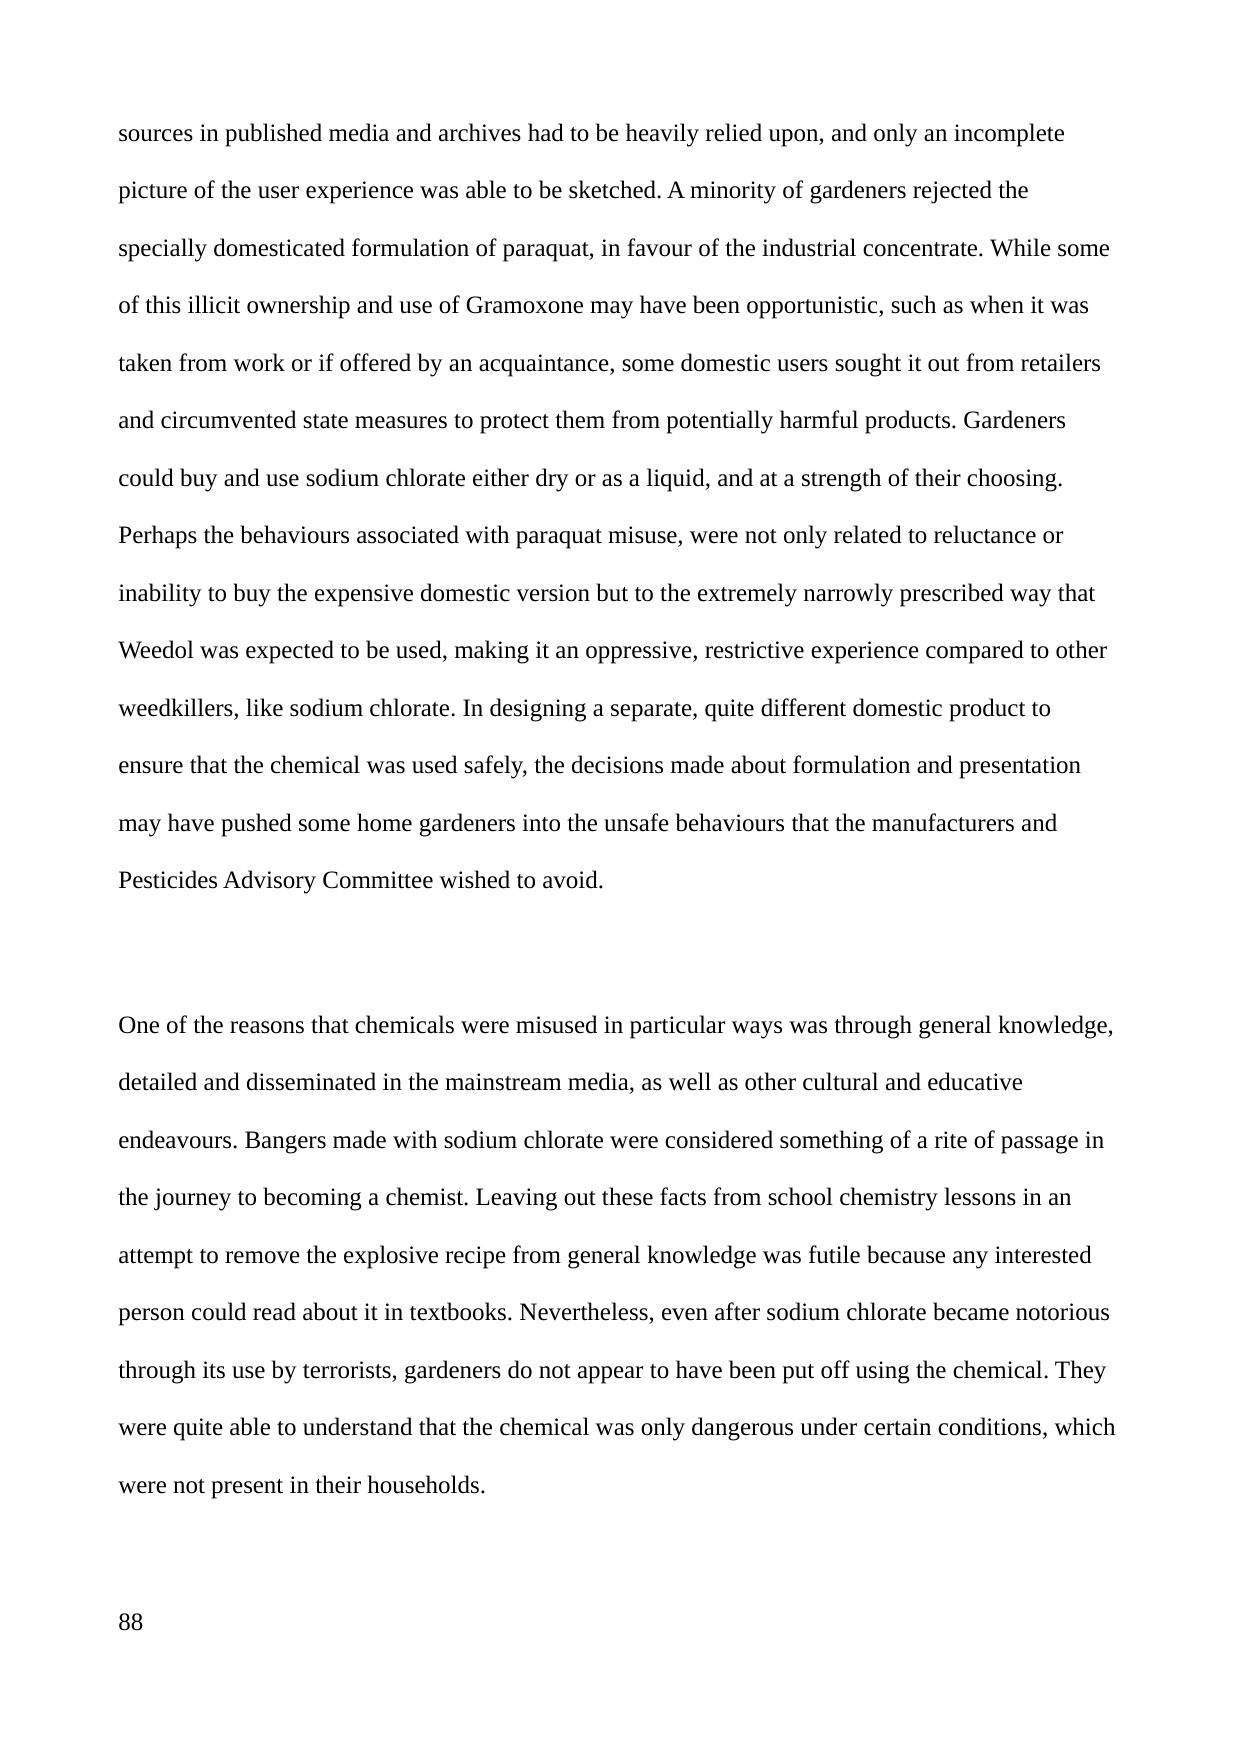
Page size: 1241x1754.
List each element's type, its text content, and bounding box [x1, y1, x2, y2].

text sources in published media and archives had to be heavily relied upon, and only an incomplete picture of the user experience was able to be sketched. A minority of gardeners rejected the specially domesticated formulation of paraquat, in favour of the industrial concentrate. While some of this illicit ownership and use of Gramoxone may have been opportunistic, such as when it was taken from work or if offered by an acquaintance, some domestic users sought it out from retailers and circumvented state measures to protect them from potentially harmful products. Gardeners could buy and use sodium chlorate either dry or as a liquid, and at a strength of their choosing. Perhaps the behaviours associated with paraquat misuse, were not only related to reluctance or inability to buy the expensive domestic version but to the extremely narrowly prescribed way that Weedol was expected to be used, making it an oppressive, restrictive experience compared to other weedkillers, like sodium chlorate. In designing a separate, quite different domestic product to ensure that the chemical was used safely, the decisions made about formulation and presentation may have pushed some home gardeners into the unsafe behaviours that the manufacturers and Pesticides Advisory Committee wished to avoid. [118, 118, 1122, 894]
text One of the reasons that chemicals were misused in particular ways was through general knowledge, detailed and disseminated in the mainstream media, as well as other cultural and educative endeavours. Bangers made with sodium chlorate were considered something of a rite of passage in the journey to becoming a chemist. Leaving out these facts from school chemistry lessons in an attempt to remove the explosive recipe from general knowledge was futile because any interested person could read about it in textbooks. Nevertheless, even after sodium chlorate became notorious through its use by terrorists, gardeners do not appear to have been put off using the chemical. They were quite able to understand that the chemical was only dangerous under certain conditions, which were not present in their households. [118, 1010, 1122, 1498]
